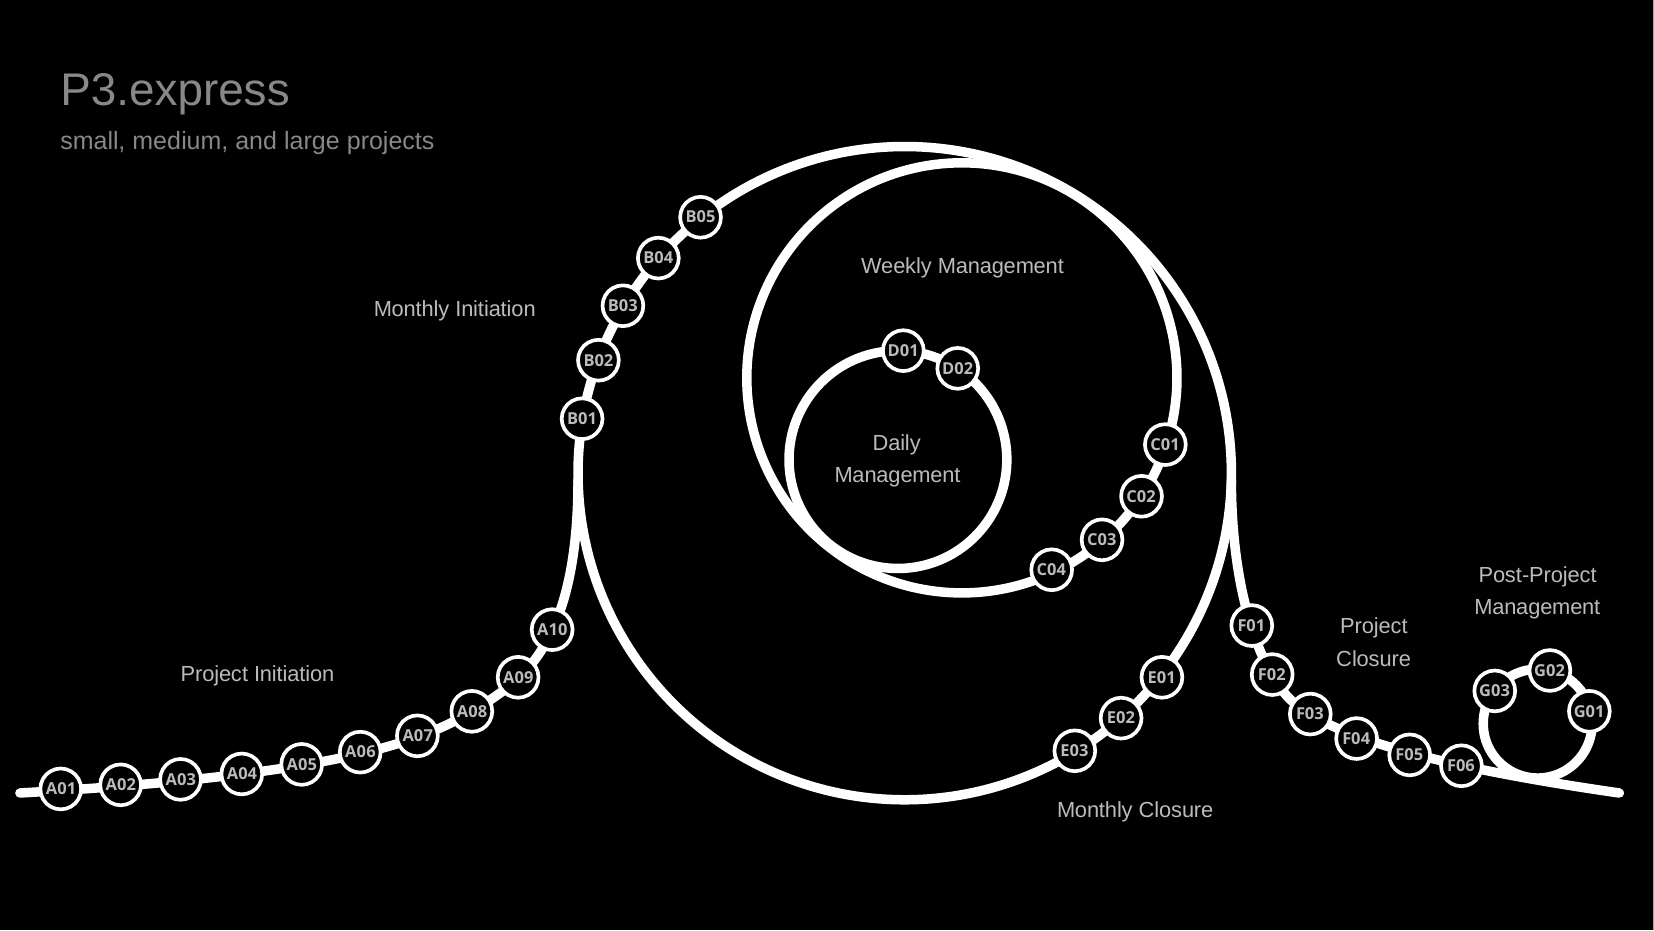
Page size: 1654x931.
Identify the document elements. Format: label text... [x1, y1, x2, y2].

text_box [289, 746, 314, 752]
text_box [1089, 741, 1093, 761]
text_box [891, 333, 915, 338]
text_box A09 [503, 665, 534, 688]
text_box [459, 693, 484, 699]
text_box F02 [1257, 662, 1287, 686]
text_box [1483, 673, 1506, 678]
text_box F05 [1395, 742, 1424, 766]
text_box Monthly Initiation [373, 296, 538, 322]
text_box [1576, 722, 1603, 729]
text_box A06 [345, 740, 376, 763]
text_box [1038, 581, 1065, 588]
text_box E01 [1147, 665, 1177, 688]
text_box [1443, 756, 1447, 775]
text_box Project Initiation [180, 661, 336, 686]
text_box [1343, 750, 1370, 757]
text_box [1152, 456, 1179, 463]
text_box [645, 269, 672, 276]
text_box F03 [1296, 702, 1325, 725]
text_box Weekly Management [861, 253, 1066, 278]
text_box B05 [685, 205, 716, 228]
text_box Project [1340, 613, 1409, 639]
text_box [1108, 729, 1135, 736]
text_box A02 [105, 772, 137, 796]
text_box [1089, 551, 1115, 558]
text_box [646, 240, 671, 246]
text_box C02 [1126, 484, 1157, 507]
text_box [230, 756, 253, 761]
text_box [49, 771, 72, 776]
text_box [540, 612, 564, 617]
text_box B02 [583, 348, 614, 371]
text_box [1150, 659, 1174, 665]
text_box [1537, 682, 1563, 688]
text_box A01 [45, 776, 77, 800]
text_box [228, 785, 255, 792]
text_box E03 [1060, 738, 1089, 762]
text_box [1344, 721, 1369, 726]
text_box E02 [1106, 706, 1136, 729]
text_box [585, 371, 612, 378]
text_box [1297, 725, 1324, 732]
text_box [1108, 700, 1134, 706]
text_box [1260, 657, 1284, 662]
text_box C03 [1087, 527, 1117, 551]
text_box [1298, 696, 1323, 702]
text_box [890, 362, 917, 369]
text_box [506, 659, 531, 665]
text_box [404, 747, 431, 754]
text_box [1128, 507, 1155, 514]
text_box [1450, 748, 1473, 753]
text_box [539, 641, 565, 648]
text_box [1239, 637, 1265, 644]
text_box A04 [226, 761, 258, 785]
text_box Daily [872, 430, 922, 455]
text_box [569, 430, 595, 437]
text_box [347, 763, 374, 770]
text_box G02 [1534, 658, 1566, 682]
text_box [1396, 766, 1423, 773]
text_box Monthly Closure [1057, 797, 1215, 823]
text_box A07 [402, 723, 433, 747]
text_box [504, 688, 532, 695]
text_box Post-Project [1478, 562, 1598, 587]
text_box [1538, 653, 1562, 658]
text_box C04 [1036, 557, 1067, 581]
text_box [1424, 745, 1428, 765]
text_box [1129, 478, 1154, 484]
text_box [348, 734, 373, 740]
text_box [1153, 427, 1177, 432]
text_box A03 [165, 767, 197, 790]
text_box [288, 775, 316, 782]
text_box Closure [1336, 646, 1412, 672]
text_box [109, 767, 132, 772]
text_box B03 [607, 293, 639, 317]
text_box [47, 800, 74, 807]
text_box B01 [567, 406, 598, 430]
text_box A05 [286, 752, 318, 775]
text_box P3.express small, medium, and large projects [45, 56, 451, 163]
text_box [610, 317, 636, 324]
text_box F04 [1342, 726, 1371, 750]
text_box [687, 228, 714, 235]
text_box [1259, 686, 1285, 693]
text_box [1240, 608, 1264, 613]
text_box A10 [537, 617, 568, 641]
text_box [1448, 777, 1475, 784]
text_box [1398, 737, 1421, 742]
text_box [1292, 704, 1296, 724]
text_box [1063, 733, 1087, 738]
text_box [1577, 693, 1602, 699]
text_box G03 [1479, 678, 1511, 702]
text_box F06 [1447, 753, 1476, 777]
text_box [107, 796, 134, 803]
text_box [458, 722, 486, 729]
text_box [1040, 552, 1063, 557]
text_box [944, 379, 972, 386]
text_box Management [1474, 594, 1602, 620]
text_box C01 [1150, 432, 1181, 456]
text_box D02 [942, 356, 974, 379]
text_box [570, 401, 594, 406]
text_box D01 [887, 338, 920, 362]
text_box [688, 199, 713, 205]
text_box [1148, 688, 1176, 695]
text_box [1061, 762, 1088, 769]
text_box G01 [1573, 699, 1605, 722]
text_box [168, 761, 193, 767]
text_box [611, 288, 635, 293]
text_box [1266, 616, 1270, 635]
text_box A08 [456, 699, 488, 722]
text_box [167, 790, 194, 797]
text_box Management [834, 462, 962, 488]
text_box [945, 350, 970, 356]
text_box [586, 342, 611, 348]
text_box B04 [643, 246, 674, 269]
text_box [1371, 729, 1375, 748]
text_box [406, 718, 429, 723]
text_box F01 [1237, 613, 1266, 637]
text_box [1090, 522, 1114, 527]
text_box [1481, 702, 1508, 709]
